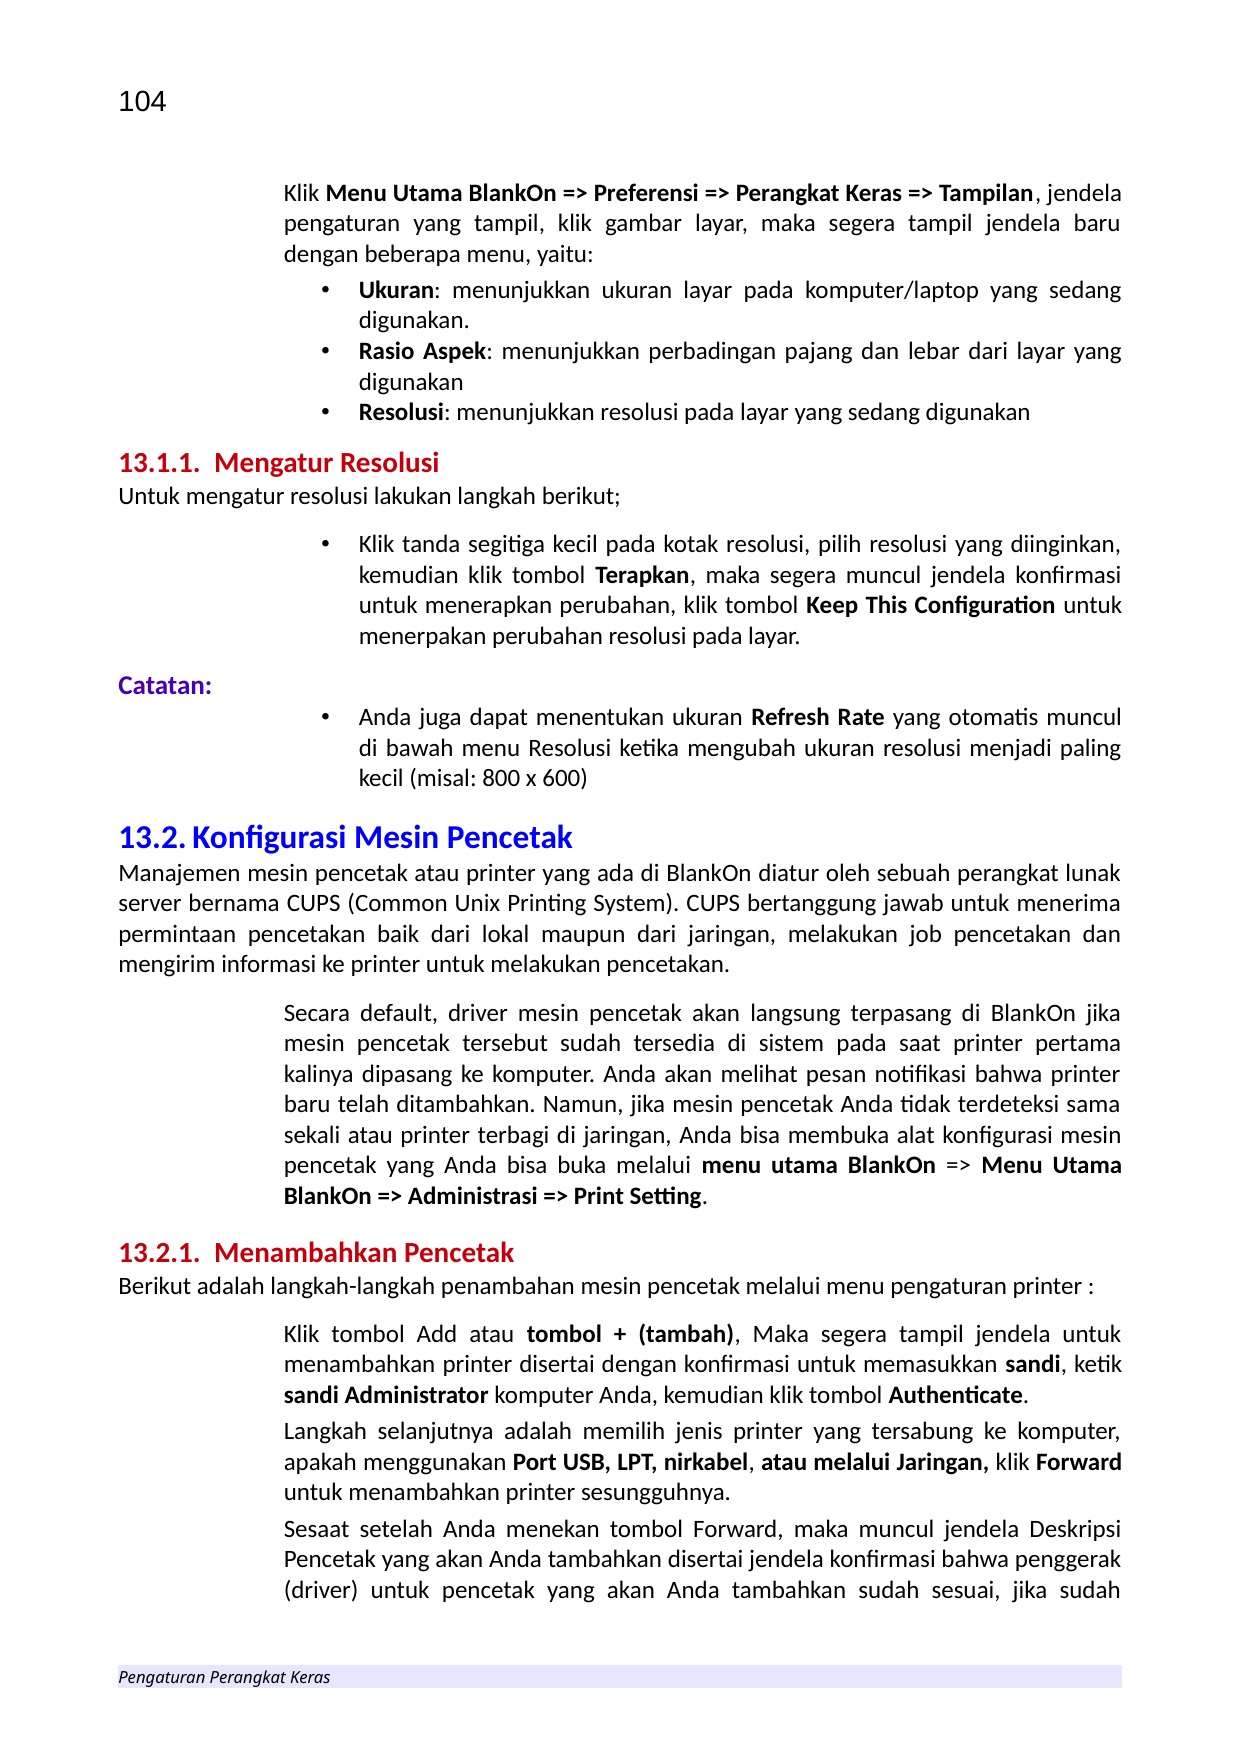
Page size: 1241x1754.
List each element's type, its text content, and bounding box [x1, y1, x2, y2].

text Berikut adalah langkah-langkah penambahan mesin pencetak melalui menu pengaturan printer : [118, 1270, 1122, 1300]
text Untuk mengatur resolusi lakukan langkah berikut; [118, 480, 1122, 511]
list Rasio Aspek: menunjukkan perbadingan pajang dan lebar dari layar yang digunakan [321, 335, 1122, 396]
text Langkah selanjutnya adalah memilih jenis printer yang tersabung ke komputer, apakah menggunakan Port USB, LPT, nirkabel, atau melalui Jaringan, klik Forward untuk menambahkan printer sesungguhnya. [283, 1416, 1122, 1507]
text Klik Menu Utama BlankOn => Preferensi => Perangkat Keras => Tampilan, jendela pengaturan yang tampil, klik gambar layar, maka segera tampil jendela baru dengan beberapa menu, yaitu: [283, 177, 1122, 268]
subtitle Konfigurasi Mesin Pencetak [118, 816, 1122, 857]
text Klik tombol Add atau tombol + (tambah), Maka segera tampil jendela untuk menambahkan printer disertai dengan konfirmasi untuk memasukkan sandi, ketik sandi Administrator komputer Anda, kemudian klik tombol Authenticate. [283, 1318, 1122, 1409]
text Secara default, driver mesin pencetak akan langsung terpasang di BlankOn jika mesin pencetak tersebut sudah tersedia di sistem pada saat printer pertama kalinya dipasang ke komputer. Anda akan melihat pesan notifikasi bahwa printer baru telah ditambahkan. Namun, jika mesin pencetak Anda tidak terdeteksi sama sekali atau printer terbagi di jaringan, Anda bisa membuka alat konfigurasi mesin pencetak yang Anda bisa buka melalui menu utama BlankOn => Menu Utama BlankOn => Administrasi => Print Setting. [283, 997, 1122, 1211]
subtitle Catatan: [118, 668, 1122, 701]
subtitle Mengatur Resolusi [118, 444, 1122, 480]
list Klik tanda segitiga kecil pada kotak resolusi, pilih resolusi yang diinginkan, kemudian klik tombol Terapkan, maka segera muncul jendela konfirmasi untuk menerapkan perubahan, klik tombol Keep This Configuration untuk menerpakan perubahan resolusi pada layar. [321, 528, 1122, 650]
text Manajemen mesin pencetak atau printer yang ada di BlankOn diatur oleh sebuah perangkat lunak server bernama CUPS (Common Unix Printing System). CUPS bertanggung jawab untuk menerima permintaan pencetakan baik dari lokal maupun dari jaringan, melakukan job pencetakan dan mengirim informasi ke printer untuk melakukan pencetakan. [118, 857, 1122, 979]
list Resolusi: menunjukkan resolusi pada layar yang sedang digunakan [321, 396, 1122, 427]
list Anda juga dapat menentukan ukuran Refresh Rate yang otomatis muncul di bawah menu Resolusi ketika mengubah ukuran resolusi menjadi paling kecil (misal: 800 x 600) [321, 701, 1122, 793]
list Ukuran: menunjukkan ukuran layar pada komputer/laptop yang sedang digunakan. [321, 274, 1122, 335]
subtitle Menambahkan Pencetak [118, 1234, 1122, 1270]
text Sesaat setelah Anda menekan tombol Forward, maka muncul jendela Deskripsi Pencetak yang akan Anda tambahkan disertai jendela konfirmasi bahwa penggerak (driver) untuk pencetak yang akan Anda tambahkan sudah sesuai, jika sudah [283, 1513, 1122, 1604]
